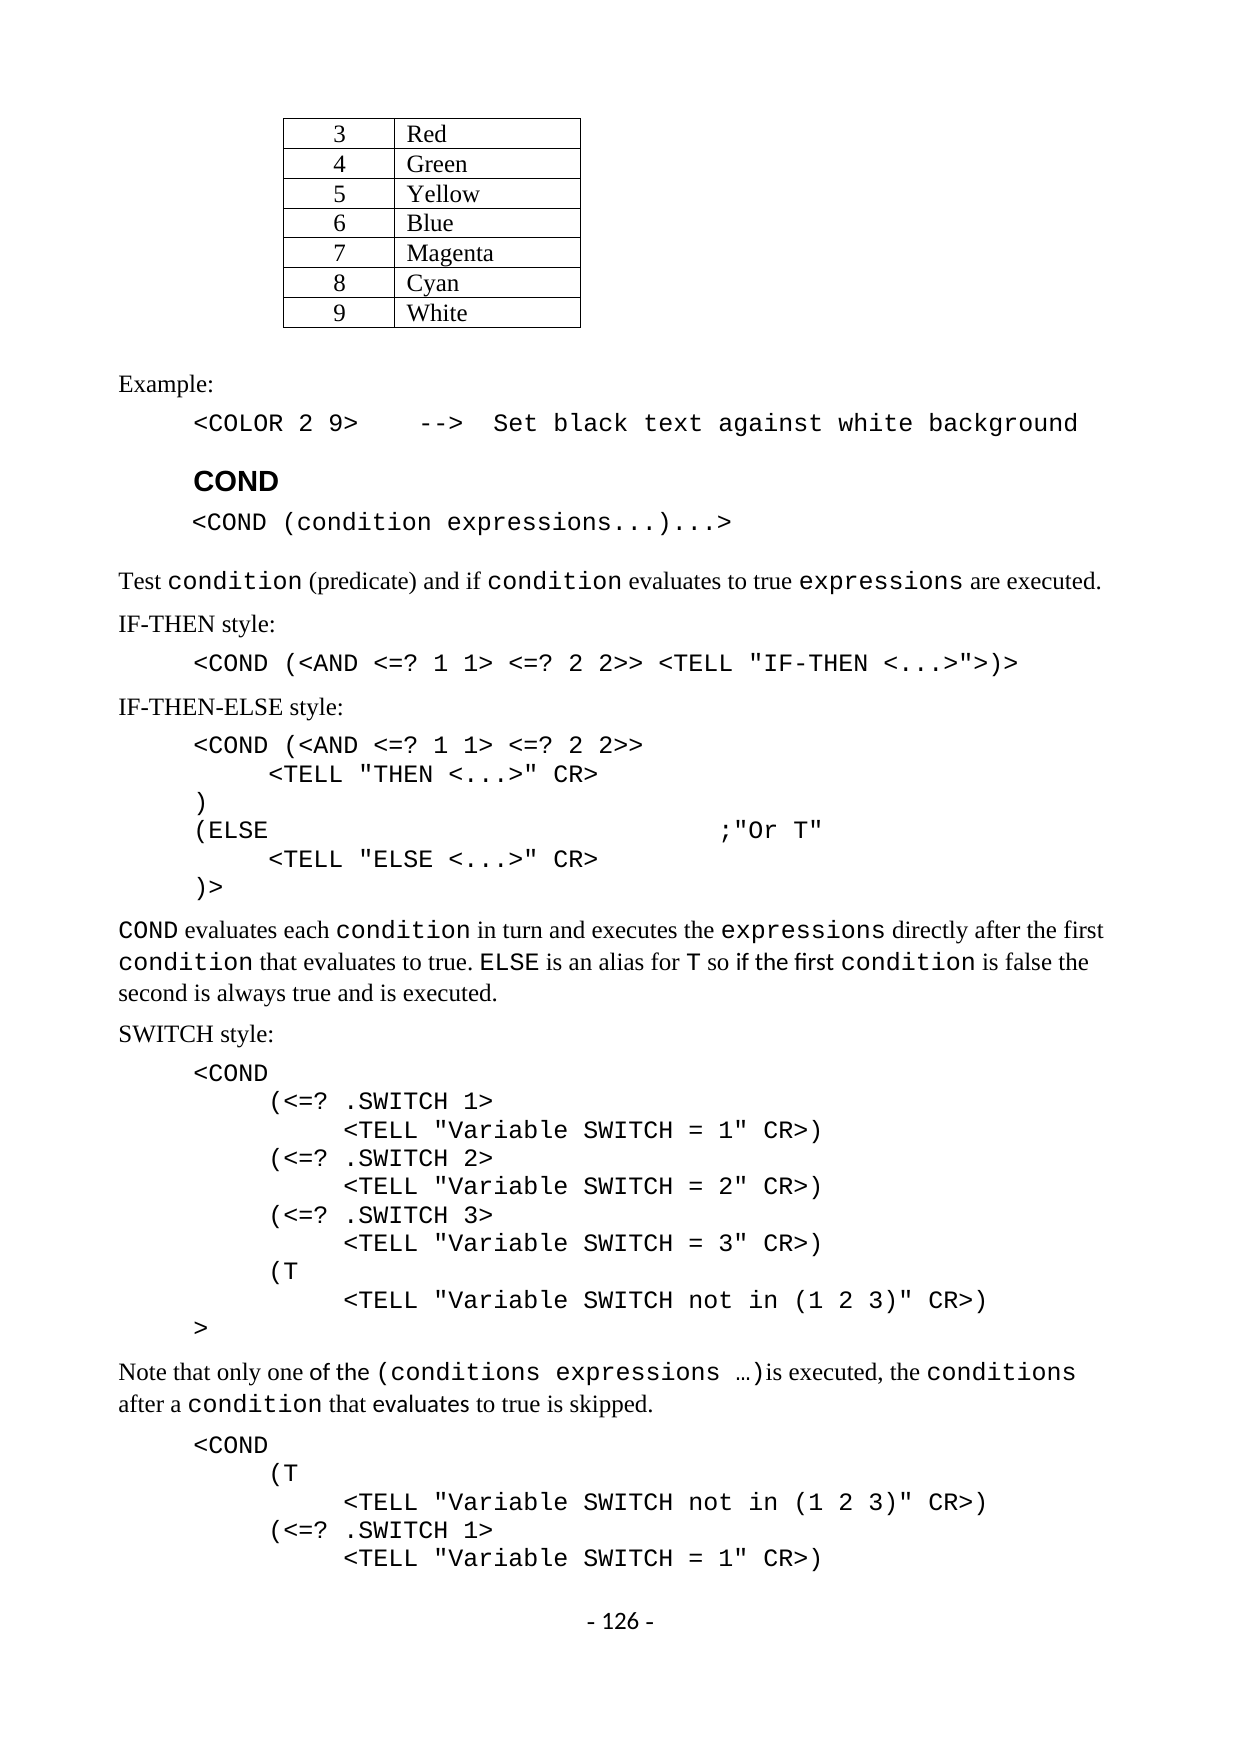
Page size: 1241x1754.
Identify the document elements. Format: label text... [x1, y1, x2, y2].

subtitle COND [118, 463, 1122, 497]
table_cell White [395, 298, 580, 327]
table_cell 7 [284, 238, 394, 267]
text <COND (condition expressions...)...> [192, 509, 1122, 538]
table_cell Yellow [395, 179, 580, 207]
text Example: [118, 369, 1122, 398]
table_cell Blue [395, 209, 580, 237]
table_cell 4 [284, 149, 394, 178]
table_cell Red [395, 119, 580, 148]
table_cell 6 [284, 209, 394, 237]
text SWITCH style: [118, 1019, 1122, 1048]
text <COND (<AND <=? 1 1> <=? 2 2>> <TELL "IF-THEN <...>">)> [118, 651, 1122, 679]
text <COND (T <TELL "Variable SWITCH not in (1 2 3)" CR>) (<=? .SWITCH 1> <TELL "Variable SWITCH = 1" CR>) [118, 1432, 1122, 1574]
table_cell 3 [284, 119, 394, 148]
table_cell Magenta [395, 238, 580, 267]
table_cell 8 [284, 268, 394, 297]
text IF-THEN style: [118, 609, 1122, 638]
text <COND (<=? .SWITCH 1> <TELL "Variable SWITCH = 1" CR>) (<=? .SWITCH 2> <TELL "Variable SWITCH = 2" CR>) (<=? .SWITCH 3> <TELL "Variable SWITCH = 3" CR>) (T <TELL "Variable SWITCH not in (1 2 3)" CR>) > [118, 1061, 1122, 1344]
text COND evaluates each condition in turn and executes the expressions directly after the first condition that evaluates to true. ELSE is an alias for T so if the first condition is false the second is always true and is executed. [118, 915, 1122, 1007]
text <COND (<AND <=? 1 1> <=? 2 2>> <TELL "THEN <...>" CR> ) (ELSE ;"Or T" <TELL "ELSE <...>" CR> )> [118, 733, 1122, 903]
table_cell 5 [284, 179, 394, 207]
text Note that only one of the (conditions expressions …)is executed, the conditions after a condition that evaluates to true is skipped. [118, 1356, 1122, 1420]
table_cell Green [395, 149, 580, 178]
table_cell 9 [284, 298, 394, 327]
text Test condition (predicate) and if condition evaluates to true expressions are executed. [118, 566, 1122, 597]
text IF-THEN-ELSE style: [118, 692, 1122, 720]
text <COLOR 2 9> --> Set black text against white background [118, 410, 1122, 438]
table_cell Cyan [395, 268, 580, 297]
